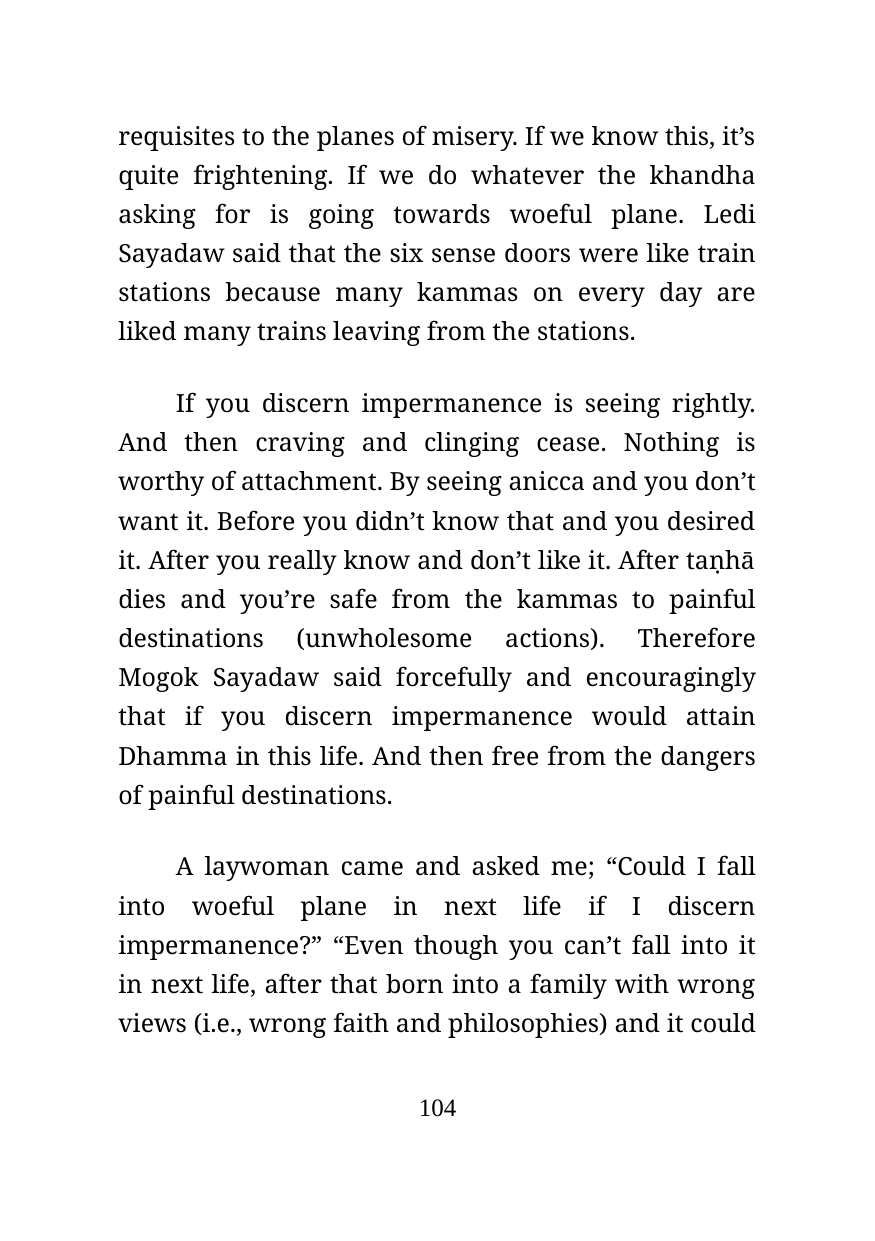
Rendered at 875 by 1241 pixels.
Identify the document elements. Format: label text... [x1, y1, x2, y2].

text A laywoman came and asked me; “Could I fall into woeful plane in next life if I discern impermanence?” “Even though you can’t fall into it in next life, after that born into a family with wrong views (i.e., wrong faith and philosophies) and it could [118, 849, 756, 1040]
text If you discern impermanence is seeing rightly. And then craving and clinging cease. Nothing is worthy of attachment. By seeing anicca and you don’t want it. Before you didn’t know that and you desired it. After you really know and don’t like it. After taṇhā dies and you’re safe from the kammas to painful destinations (unwholesome actions). Therefore Mogok Sayadaw said forcefully and encouragingly that if you discern impermanence would attain Dhamma in this life. And then free from the dangers of painful destinations. [118, 386, 756, 811]
text requisites to the planes of misery. If we know this, it’s quite frightening. If we do whatever the khandha asking for is going towards woeful plane. Ledi Sayadaw said that the six sense doors were like train stations because many kammas on every day are liked many trains leaving from the stations. [118, 118, 756, 348]
